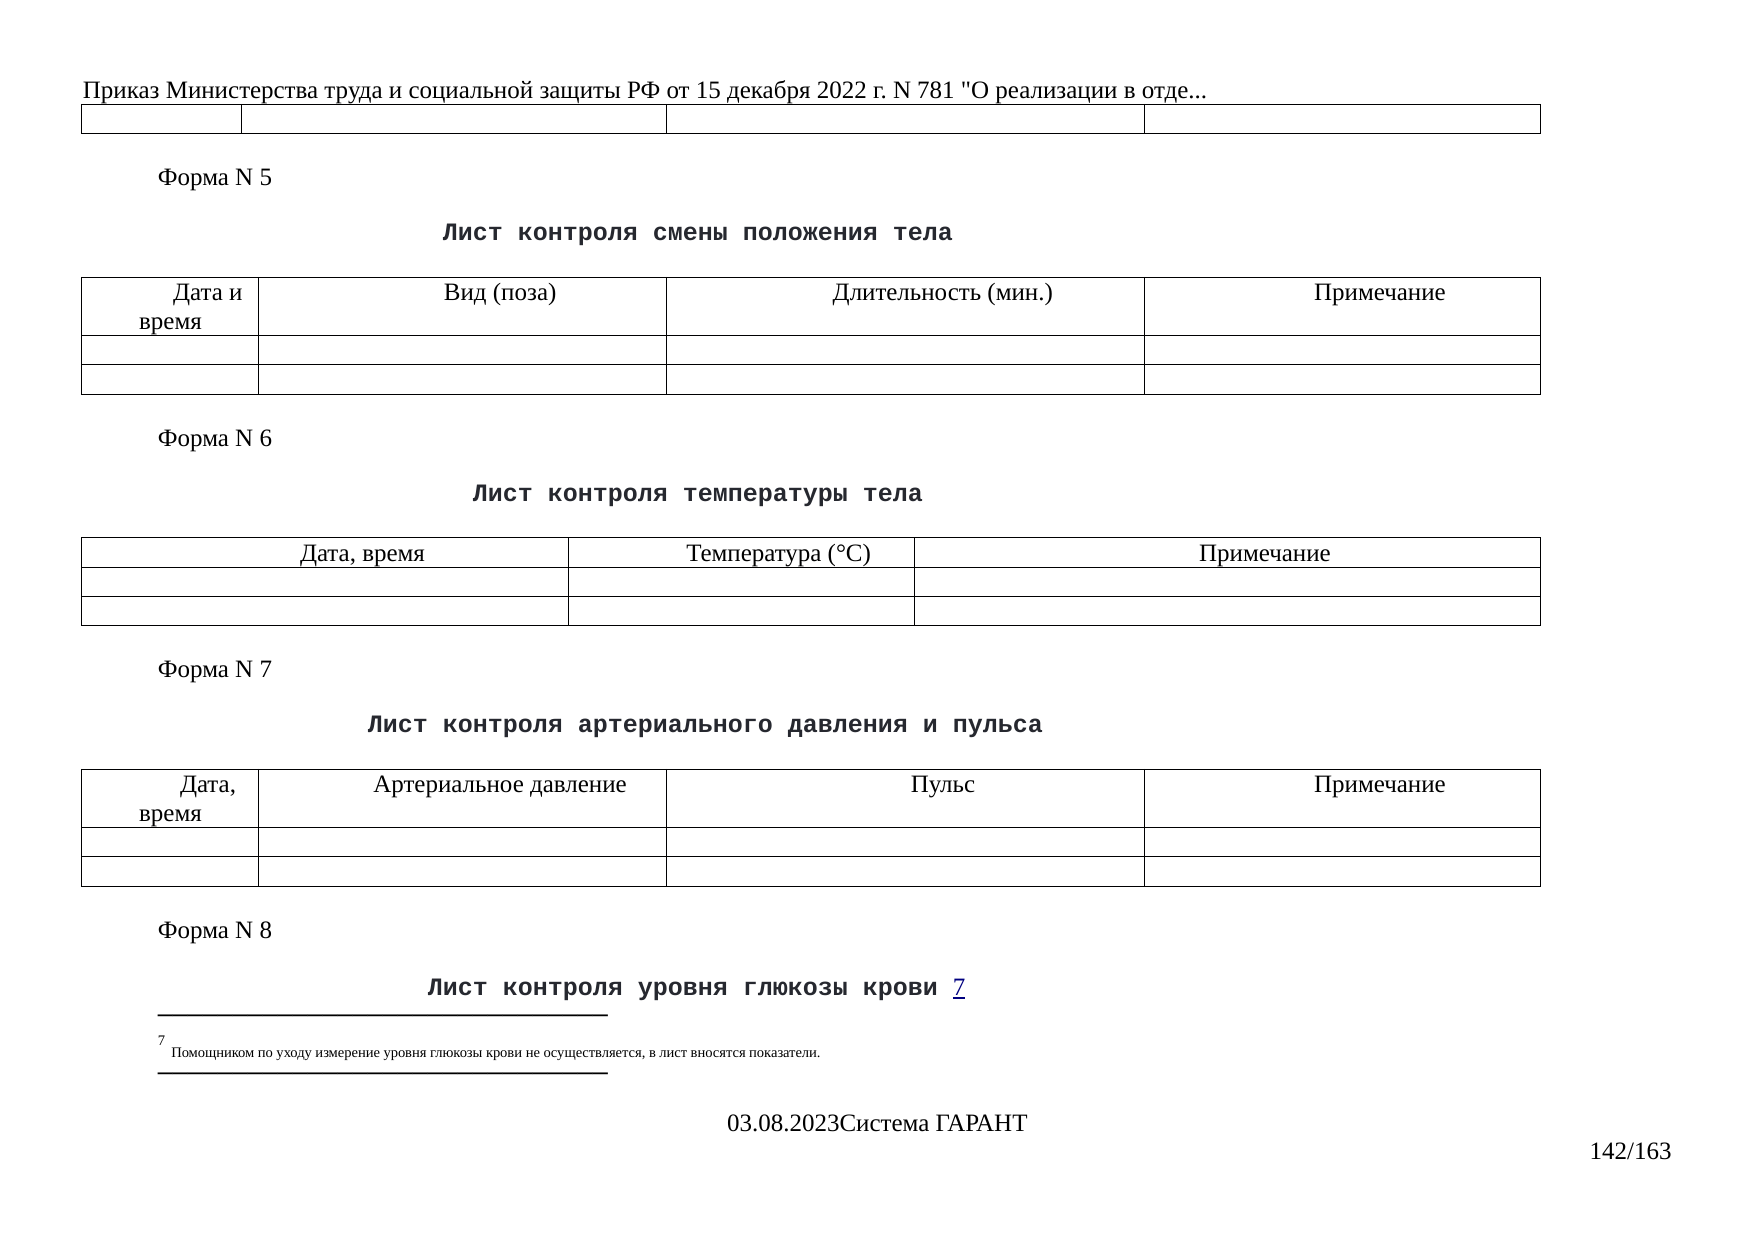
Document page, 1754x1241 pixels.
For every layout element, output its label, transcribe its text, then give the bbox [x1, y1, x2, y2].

table_cell [1145, 828, 1540, 856]
table_header Дата, время [82, 770, 258, 827]
table_header Примечание [1145, 770, 1540, 827]
text Форма N 8 [83, 915, 1671, 943]
text Лист контроля температуры тела [83, 480, 1671, 508]
table_cell [1145, 105, 1540, 133]
table_cell [259, 857, 666, 886]
table_cell [915, 568, 1540, 596]
table_cell [667, 105, 1144, 133]
table_cell [667, 365, 1144, 393]
table_cell [667, 857, 1144, 886]
table_cell [242, 105, 666, 133]
table_header Примечание [1145, 278, 1540, 335]
table_cell [259, 336, 666, 364]
table_cell [82, 365, 258, 393]
table_header Дата и время [82, 278, 258, 335]
table_cell [82, 105, 241, 133]
table_header Температура (°C) [569, 538, 914, 567]
table_cell [1145, 365, 1540, 393]
table_header Длительность (мин.) [667, 278, 1144, 335]
table_cell [82, 568, 568, 596]
table_cell [915, 597, 1540, 625]
table_cell [1145, 336, 1540, 364]
table_cell [569, 568, 914, 596]
table_cell [667, 336, 1144, 364]
text ────────────────────────────── [83, 1003, 1671, 1031]
text Лист контроля уровня глюкозы крови 7 [83, 972, 1671, 1003]
table_header Дата, время [82, 538, 568, 567]
table_cell [569, 597, 914, 625]
text 7 Помощником по уходу измерение уровня глюкозы крови не осуществляется, в лист вносятся показатели. [83, 1031, 1671, 1060]
table_header Пульс [667, 770, 1144, 827]
table_cell [82, 857, 258, 886]
table_header Вид (поза) [259, 278, 666, 335]
table_header Примечание [915, 538, 1540, 567]
text ────────────────────────────── [83, 1060, 1671, 1088]
table_cell [259, 365, 666, 393]
text Форма N 6 [83, 423, 1671, 451]
table_cell [1145, 857, 1540, 886]
table_cell [259, 828, 666, 856]
table_cell [82, 828, 258, 856]
text Лист контроля смены положения тела [83, 220, 1671, 248]
table_cell [82, 336, 258, 364]
table_header Артериальное давление [259, 770, 666, 827]
table_cell [667, 828, 1144, 856]
text Форма N 5 [83, 162, 1671, 191]
text Лист контроля артериального давления и пульса [83, 712, 1671, 740]
text Форма N 7 [83, 654, 1671, 683]
table_cell [82, 597, 568, 625]
